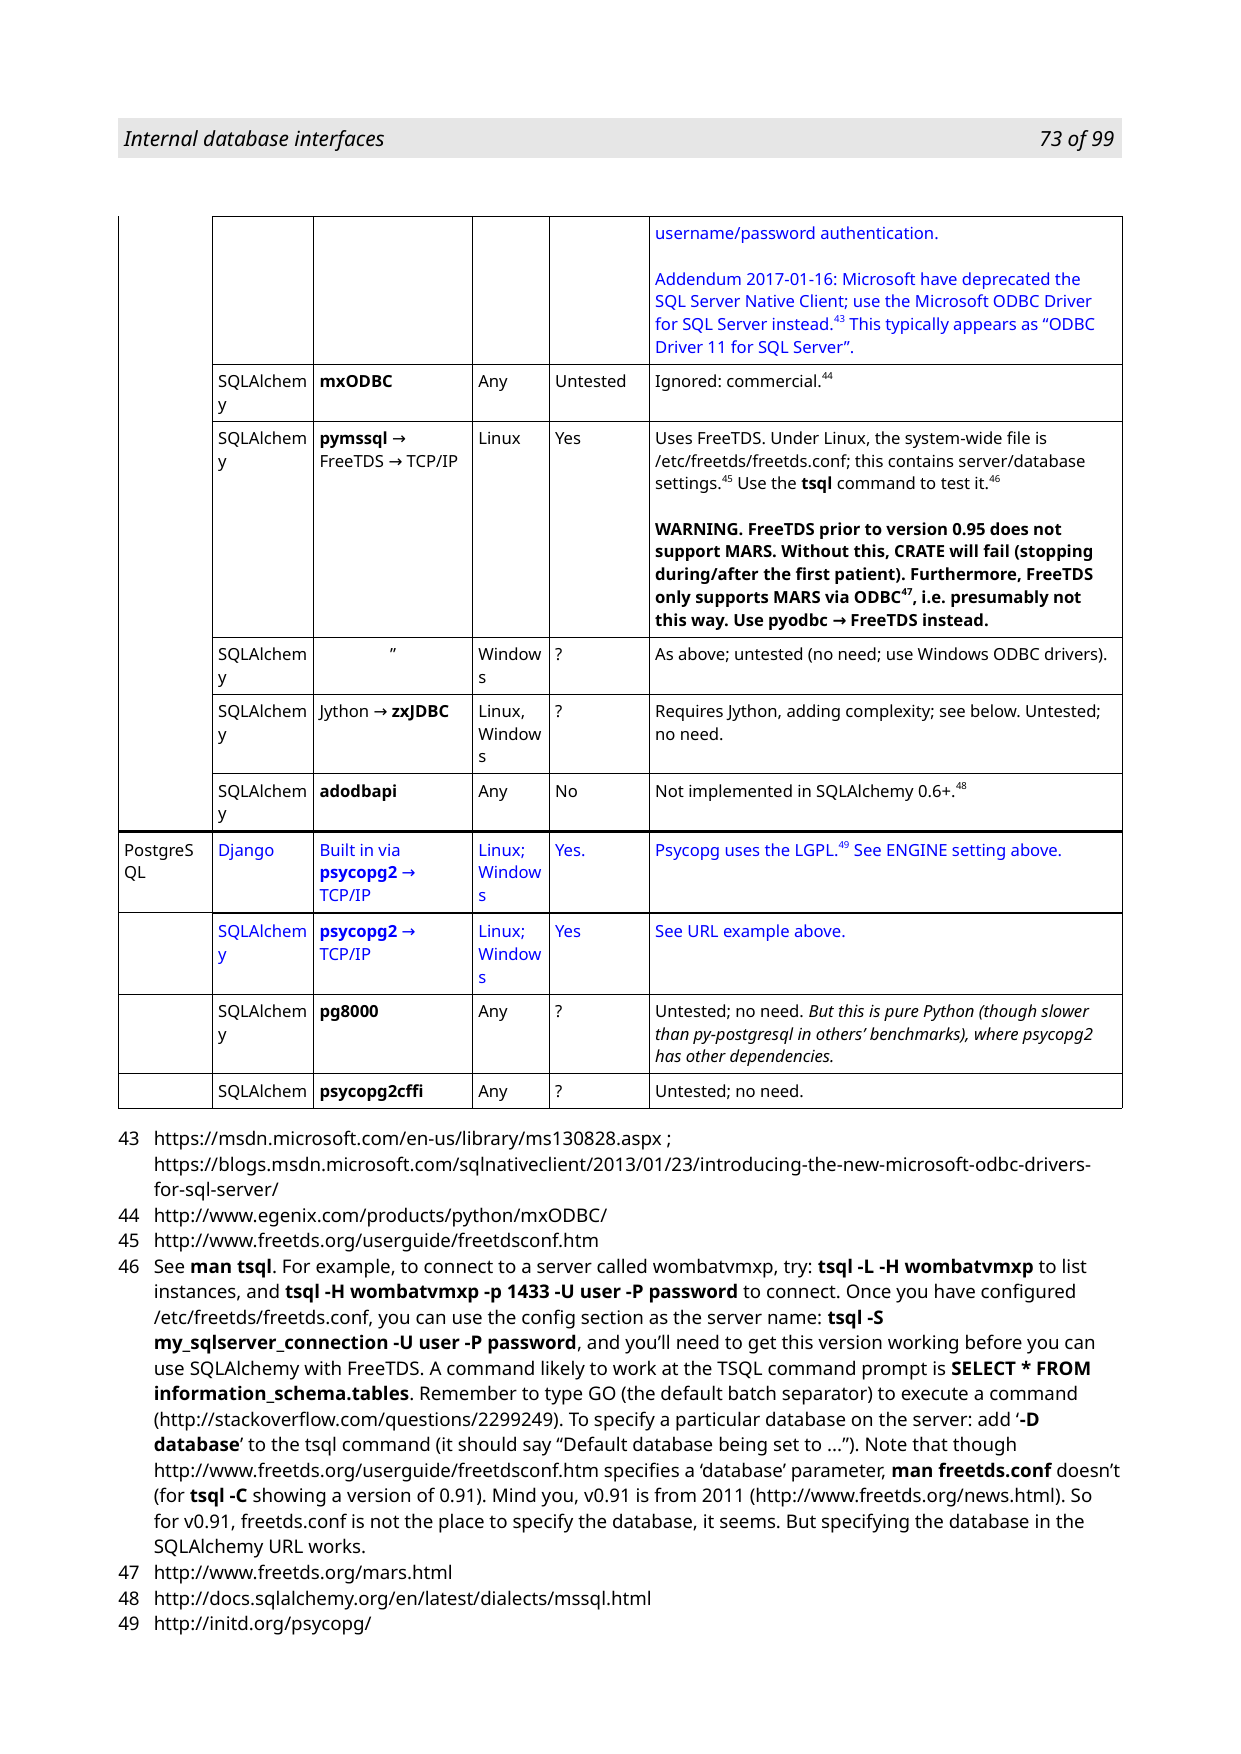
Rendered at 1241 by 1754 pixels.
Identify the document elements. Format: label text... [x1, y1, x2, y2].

table_cell SQLAlchemy [213, 638, 313, 694]
table_cell [119, 694, 212, 773]
table_cell ? [550, 638, 649, 694]
table_cell Linux [473, 422, 549, 637]
table_cell PostgreSQL [119, 833, 212, 912]
table_cell [119, 773, 212, 830]
table_cell Untested; no need. But this is pure Python (though slower than py-postgresql in others’ benchmarks), where psycopg2 has other dependencies. [650, 995, 1122, 1073]
table_cell ” [314, 638, 472, 694]
table_cell Linux, Windows [473, 695, 549, 773]
table_cell Ignored: commercial. [650, 365, 1122, 421]
table_cell As above; untested (no need; use Windows ODBC drivers). [650, 638, 1122, 694]
table_cell psycopg2cffi [314, 1074, 472, 1108]
table_cell Requires Jython, adding complexity; see below. Untested; no need. [650, 695, 1122, 773]
table_cell Windows [473, 638, 549, 694]
table_cell [119, 1074, 212, 1108]
table_cell Any [473, 995, 549, 1073]
table_cell SQLAlchemy [213, 422, 313, 637]
table_cell [119, 995, 212, 1073]
table_cell SQLAlchem [213, 1074, 313, 1108]
table_cell ? [550, 995, 649, 1073]
table_cell Django [213, 833, 313, 912]
table_cell [119, 364, 212, 421]
table_cell [314, 217, 472, 364]
table_cell [119, 913, 212, 994]
table_cell Untested [550, 365, 649, 421]
table_cell Linux; Windows [473, 914, 549, 994]
table_cell mxODBC [314, 365, 472, 421]
table_cell SQLAlchemy [213, 995, 313, 1073]
table_cell Any [473, 774, 549, 830]
table_cell Not implemented in SQLAlchemy 0.6+. [650, 774, 1122, 830]
table_cell Built in via psycopg2 → TCP/IP [314, 833, 472, 912]
table_cell Yes [550, 914, 649, 994]
table_cell Linux; Windows [473, 833, 549, 912]
table_cell username/password authentication. Addendum 2017-01-16: Microsoft have deprecated the SQL Server Native Client; use the Microsoft ODBC Driver for SQL Server instead. This typically appears as “ODBC Driver 11 for SQL Server”. [650, 217, 1122, 364]
table_cell [473, 217, 549, 364]
table_cell ? [550, 695, 649, 773]
table_cell [119, 216, 212, 364]
table_cell pymssql → FreeTDS → TCP/IP [314, 422, 472, 637]
table_cell [119, 637, 212, 694]
table_cell No [550, 774, 649, 830]
table_cell Untested; no need. [650, 1074, 1122, 1108]
table_cell SQLAlchemy [213, 774, 313, 830]
table_cell [119, 421, 212, 637]
table_cell SQLAlchemy [213, 365, 313, 421]
table_cell ? [550, 1074, 649, 1108]
table_cell See URL example above. [650, 914, 1122, 994]
table_cell [213, 217, 313, 364]
table_cell pg8000 [314, 995, 472, 1073]
table_cell adodbapi [314, 774, 472, 830]
table_cell [550, 217, 649, 364]
table_cell Any [473, 1074, 549, 1108]
table_cell Uses FreeTDS. Under Linux, the system-wide file is /etc/freetds/freetds.conf; this contains server/database settings. Use the tsql command to test it. WARNING. FreeTDS prior to version 0.95 does not support MARS. Without this, CRATE will fail (stopping during/after the first patient). Furthermore, FreeTDS only supports MARS via ODBC, i.e. presumably not this way. Use pyodbc → FreeTDS instead. [650, 422, 1122, 637]
table_cell Jython → zxJDBC [314, 695, 472, 773]
table_cell Yes [550, 422, 649, 637]
table_cell Any [473, 365, 549, 421]
table_cell Psycopg uses the LGPL. See ENGINE setting above. [650, 833, 1122, 912]
table_cell psycopg2 → TCP/IP [314, 914, 472, 994]
table_cell Yes. [550, 833, 649, 912]
table_cell SQLAlchemy [213, 695, 313, 773]
table_cell SQLAlchemy [213, 914, 313, 994]
